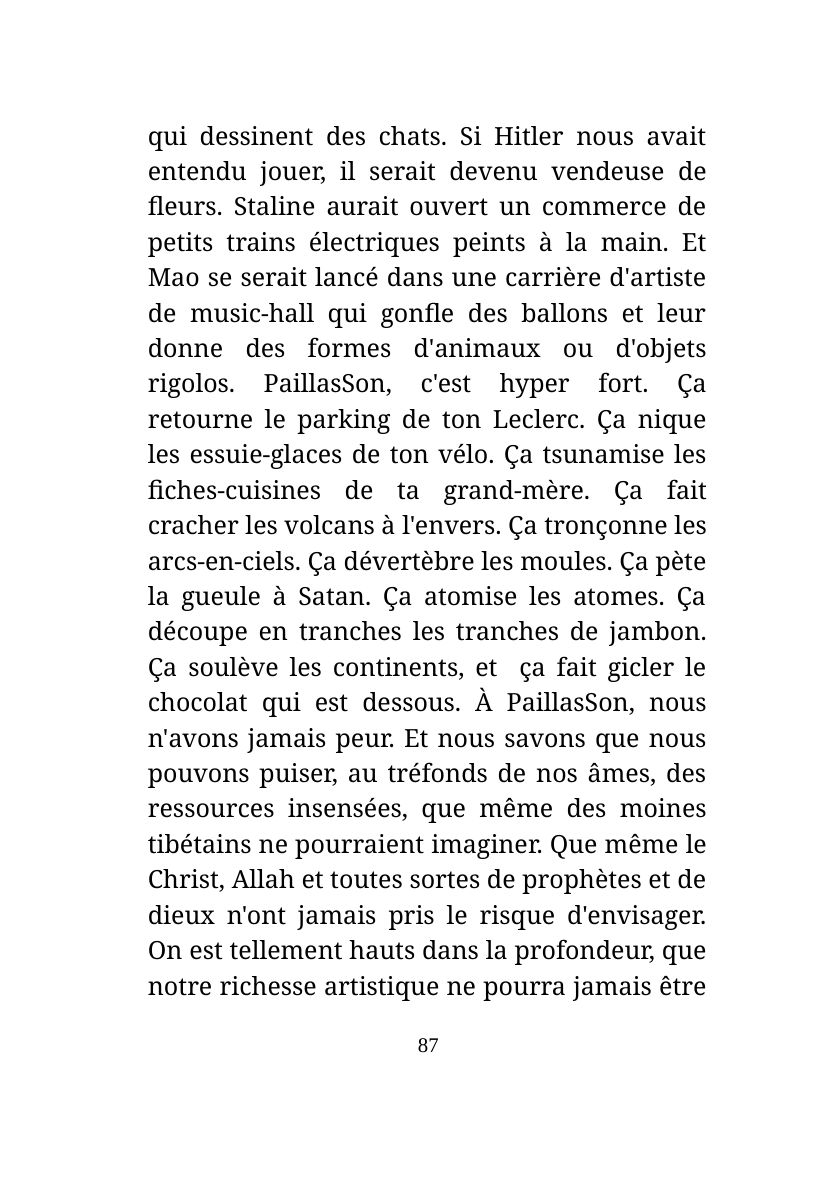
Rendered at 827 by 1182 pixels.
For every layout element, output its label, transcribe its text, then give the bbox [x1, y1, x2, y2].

text qui dessinent des chats. Si Hitler nous avait entendu jouer, il serait devenu vendeuse de fleurs. Staline aurait ouvert un commerce de petits trains électriques peints à la main. Et Mao se serait lancé dans une carrière d'artiste de music-hall qui gonfle des ballons et leur donne des formes d'animaux ou d'objets rigolos. PaillasSon, c'est hyper fort. Ça retourne le parking de ton Leclerc. Ça nique les essuie‑glaces de ton vélo. Ça tsunamise les fiches‑cuisines de ta grand‑mère. Ça fait cracher les volcans à l'envers. Ça tronçonne les arcs‑en‑ciels. Ça dévertèbre les moules. Ça pète la gueule à Satan. Ça atomise les atomes. Ça découpe en tranches les tranches de jambon. Ça soulève les continents, et ça fait gicler le chocolat qui est dessous. À PaillasSon, nous n'avons jamais peur. Et nous savons que nous pouvons puiser, au tréfonds de nos âmes, des ressources insensées, que même des moines tibétains ne pourraient imaginer. Que même le Christ, Allah et toutes sortes de prophètes et de dieux n'ont jamais pris le risque d'envisager. On est tellement hauts dans la profondeur, que notre richesse artistique ne pourra jamais être [148, 118, 707, 1002]
